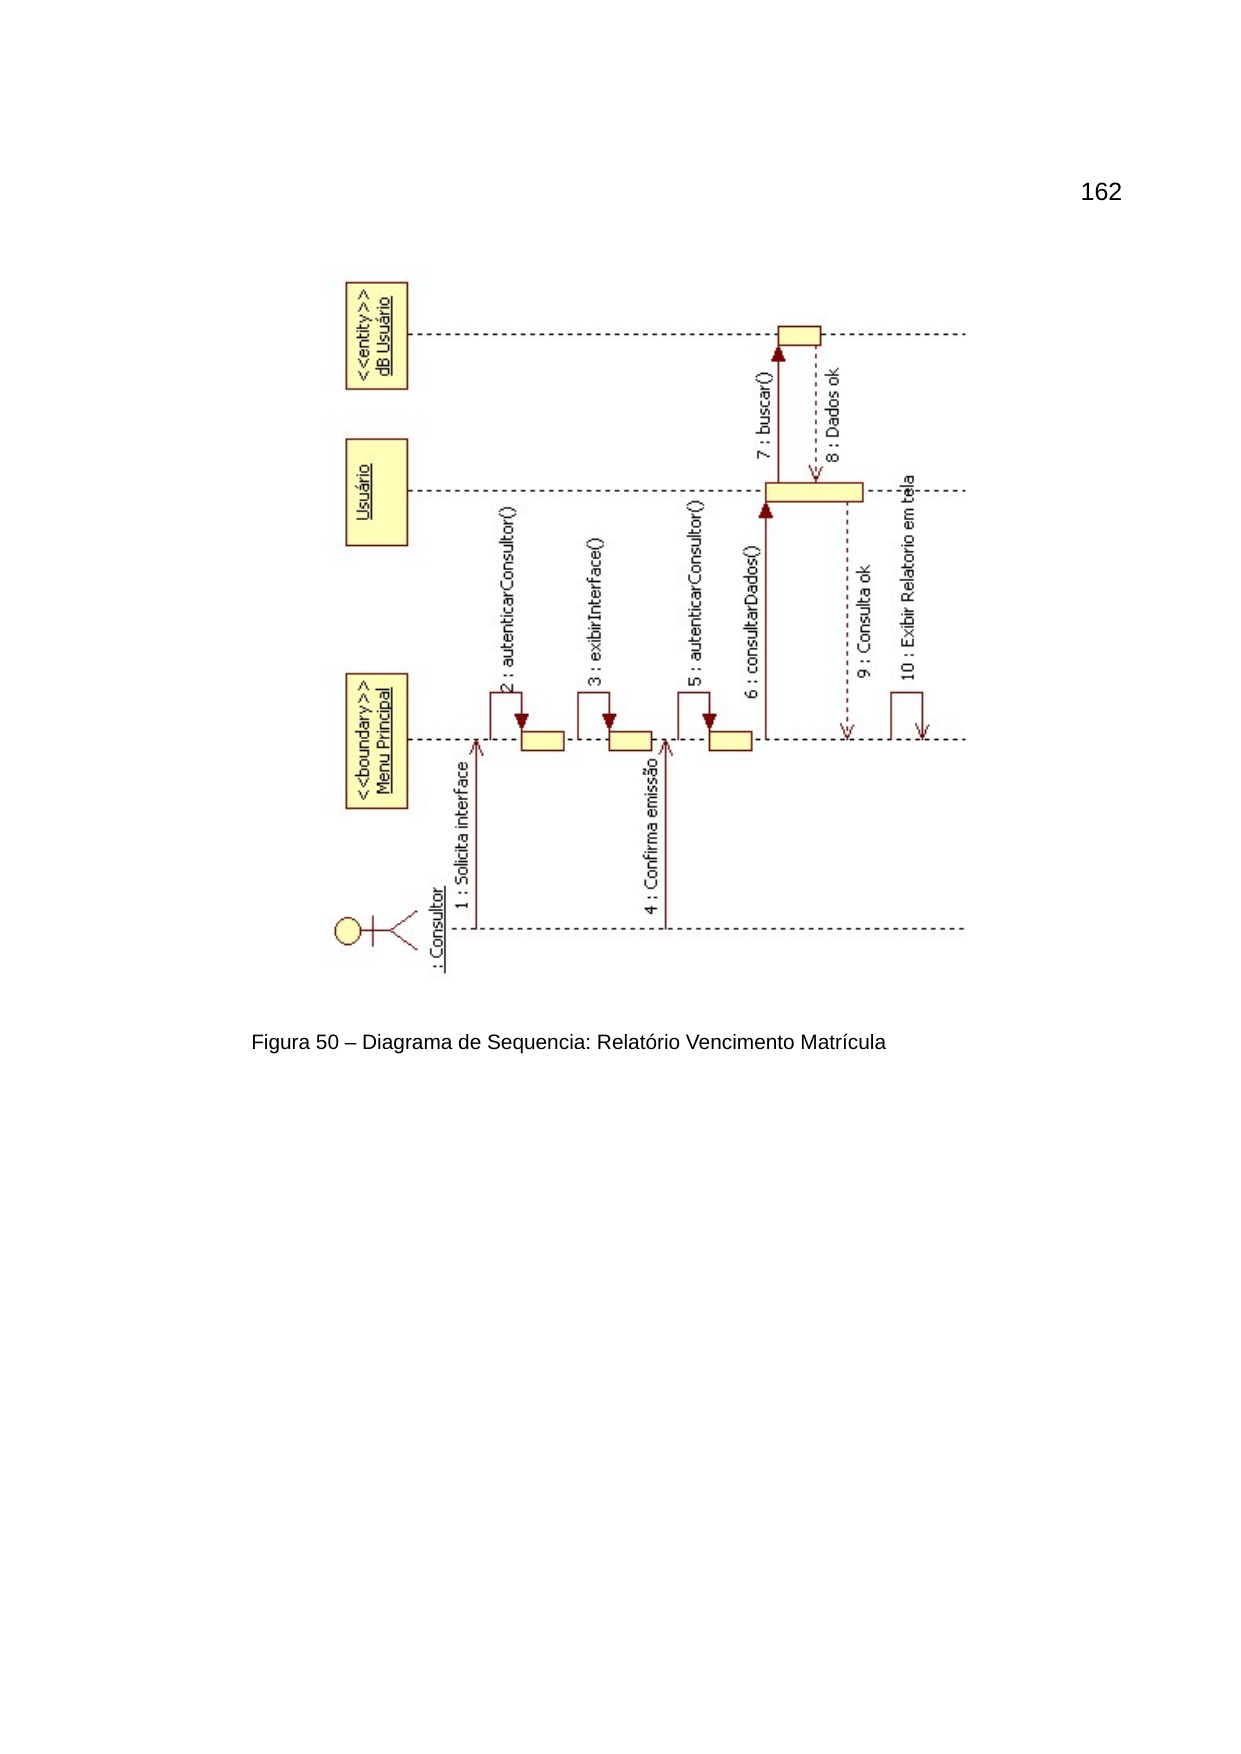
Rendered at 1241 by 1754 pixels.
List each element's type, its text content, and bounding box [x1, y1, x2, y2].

picture [302, 265, 997, 1030]
text Figura 50 – Diagrama de Sequencia: Relatório Vencimento Matrícula [177, 1030, 1122, 1054]
